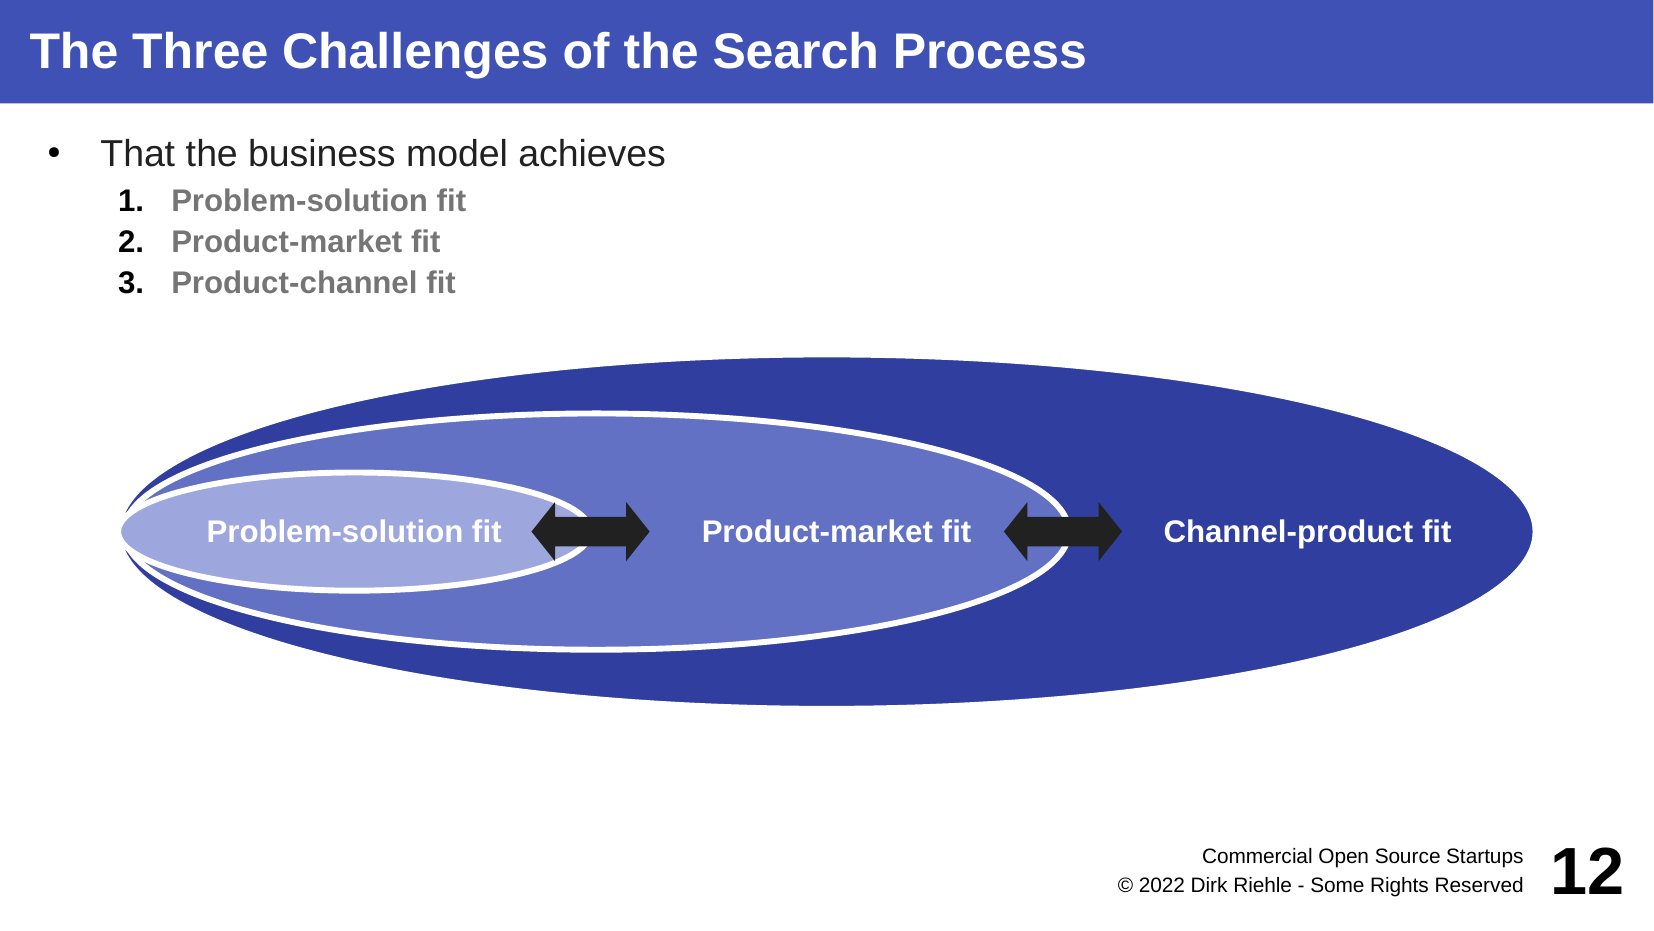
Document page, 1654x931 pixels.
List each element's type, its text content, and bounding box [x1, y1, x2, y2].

text_box Problem-solution fit [118, 472, 583, 591]
list That the business model achieves Problem-solution fit Product-market fit Product-channel fit [29, 132, 1625, 813]
title The Three Challenges of the Search Process [0, 0, 1654, 104]
text_box [1003, 502, 1123, 562]
text_box [531, 502, 650, 562]
text_box Channel-product fit [118, 354, 1536, 709]
text_box Product-market fit [129, 413, 1065, 650]
